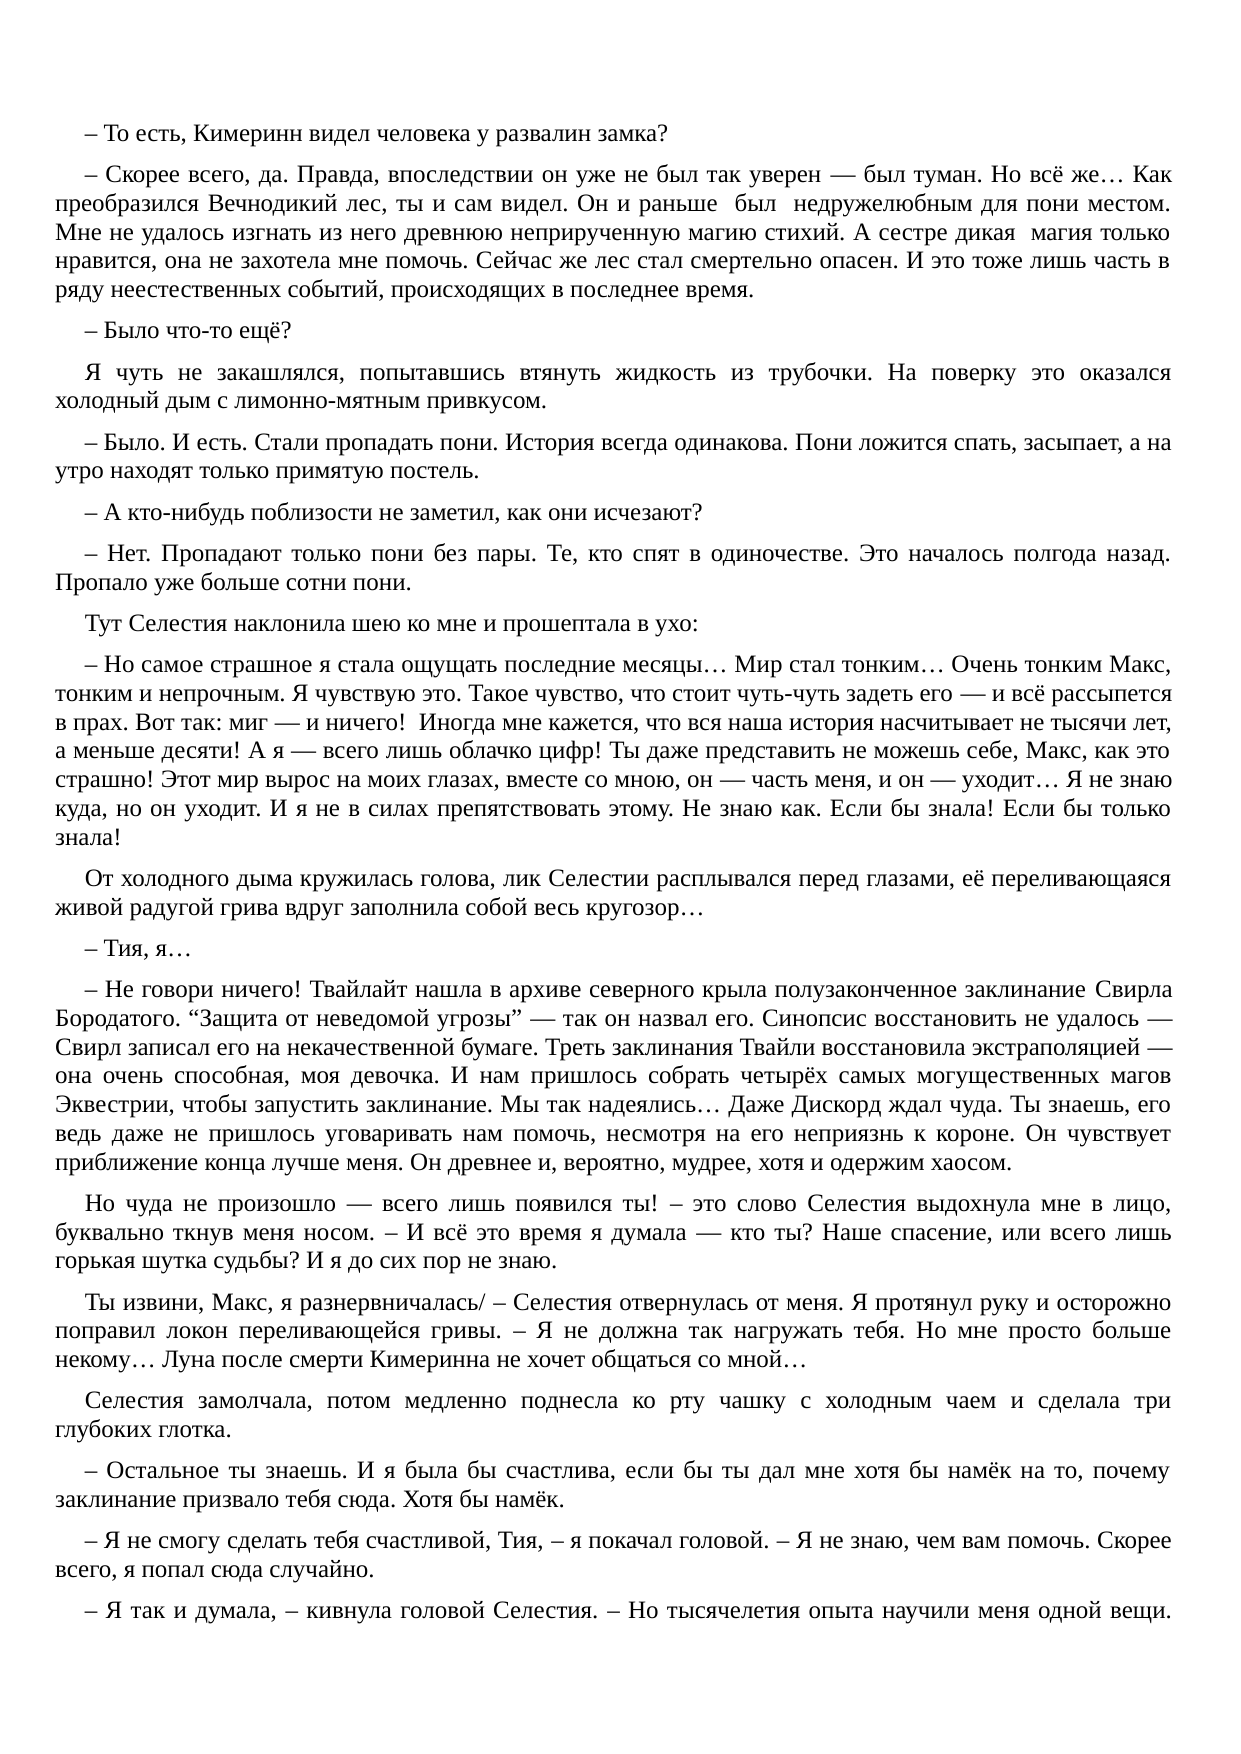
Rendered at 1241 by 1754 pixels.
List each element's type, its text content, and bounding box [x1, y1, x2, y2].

text – Было. И есть. Стали пропадать пони. История всегда одинакова. Пони ложится спать, засыпает, а на утро находят только примятую постель. [55, 427, 1172, 484]
text От холодного дыма кружилась голова, лик Селестии расплывался перед глазами, её переливающаяся живой радугой грива вдруг заполнила собой весь кругозор… [55, 863, 1172, 921]
text – Нет. Пропадают только пони без пары. Те, кто спят в одиночестве. Это началось полгода назад. Пропало уже больше сотни пони. [55, 538, 1172, 596]
text Я чуть не закашлялся, попытавшись втянуть жидкость из трубочки. На поверку это оказался холодный дым с лимонно-мятным привкусом. [55, 357, 1172, 414]
text – Но самое страшное я стала ощущать последние месяцы… Мир стал тонким… Очень тонким Макс, тонким и непрочным. Я чувствую это. Такое чувство, что стоит чуть-чуть задеть его — и всё рассыпется в прах. Вот так: миг — и ничего! Иногда мне кажется, что вся наша история насчитывает не тысячи лет, а меньше десяти! А я — всего лишь облачко цифр! Ты даже представить не можешь себе, Макс, как это страшно! Этот мир вырос на моих глазах, вместе со мною, он — часть меня, и он — уходит… Я не знаю куда, но он уходит. И я не в силах препятствовать этому. Не знаю как. Если бы знала! Если бы только знала! [55, 649, 1172, 851]
text – Было что-то ещё? [55, 316, 1172, 344]
text – Не говори ничего! Твайлайт нашла в архиве северного крыла полузаконченное заклинание Cвирла Бородатого. “Защита от неведомой угрозы” — так он назвал его. Синопсис восстановить не удалось — Свирл записал его на некачественной бумаге. Треть заклинания Твайли восстановила экстраполяцией — она очень способная, моя девочка. И нам пришлось собрать четырёх самых могущественных магов Эквестрии, чтобы запустить заклинание. Мы так надеялись… Даже Дискорд ждал чуда. Ты знаешь, его ведь даже не пришлось уговаривать нам помочь, несмотря на его неприязнь к короне. Он чувствует приближение конца лучше меня. Он древнее и, вероятно, мудрее, хотя и одержим хаосом. [55, 974, 1172, 1176]
text Тут Селестия наклонила шею ко мне и прошептала в ухо: [55, 608, 1172, 637]
text – Остальное ты знаешь. И я была бы счастлива, если бы ты дал мне хотя бы намёк на то, почему заклинание призвало тебя сюда. Хотя бы намёк. [55, 1456, 1172, 1513]
text Ты извини, Макс, я разнервничалась/ – Селестия отвернулась от меня. Я протянул руку и осторожно поправил локон переливающейся гривы. – Я не должна так нагружать тебя. Но мне просто больше некому… Луна после смерти Кимеринна не хочет общаться со мной… [55, 1287, 1172, 1373]
text – А кто-нибудь поблизости не заметил, как они исчезают? [55, 497, 1172, 526]
text Но чуда не произошло — всего лишь появился ты! – это слово Селестия выдохнула мне в лицо, буквально ткнув меня носом. – И всё это время я думала — кто ты? Наше спасение, или всего лишь горькая шутка судьбы? И я до сих пор не знаю. [55, 1188, 1172, 1274]
text – Скорее всего, да. Правда, впоследствии он уже не был так уверен — был туман. Но всё же… Как преобразился Вечнодикий лес, ты и сам видел. Он и раньше был недружелюбным для пони местом. Мне не удалось изгнать из него древнюю неприрученную магию стихий. А сестре дикая магия только нравится, она не захотела мне помочь. Сейчас же лес стал смертельно опасен. И это тоже лишь часть в ряду неестественных событий, происходящих в последнее время. [55, 159, 1172, 303]
text – Тия, я… [55, 933, 1172, 962]
text – Я не смогу сделать тебя счастливой, Тия, – я покачал головой. – Я не знаю, чем вам помочь. Скорее всего, я попал сюда случайно. [55, 1526, 1172, 1583]
text Селестия замолчала, потом медленно поднесла ко рту чашку с холодным чаем и сделала три глубоких глотка. [55, 1386, 1172, 1443]
text – Я так и думала, – кивнула головой Селестия. – Но тысячелетия опыта научили меня одной вещи. [55, 1596, 1172, 1624]
text – То есть, Кимеринн видел человека у развалин замка? [55, 118, 1172, 147]
